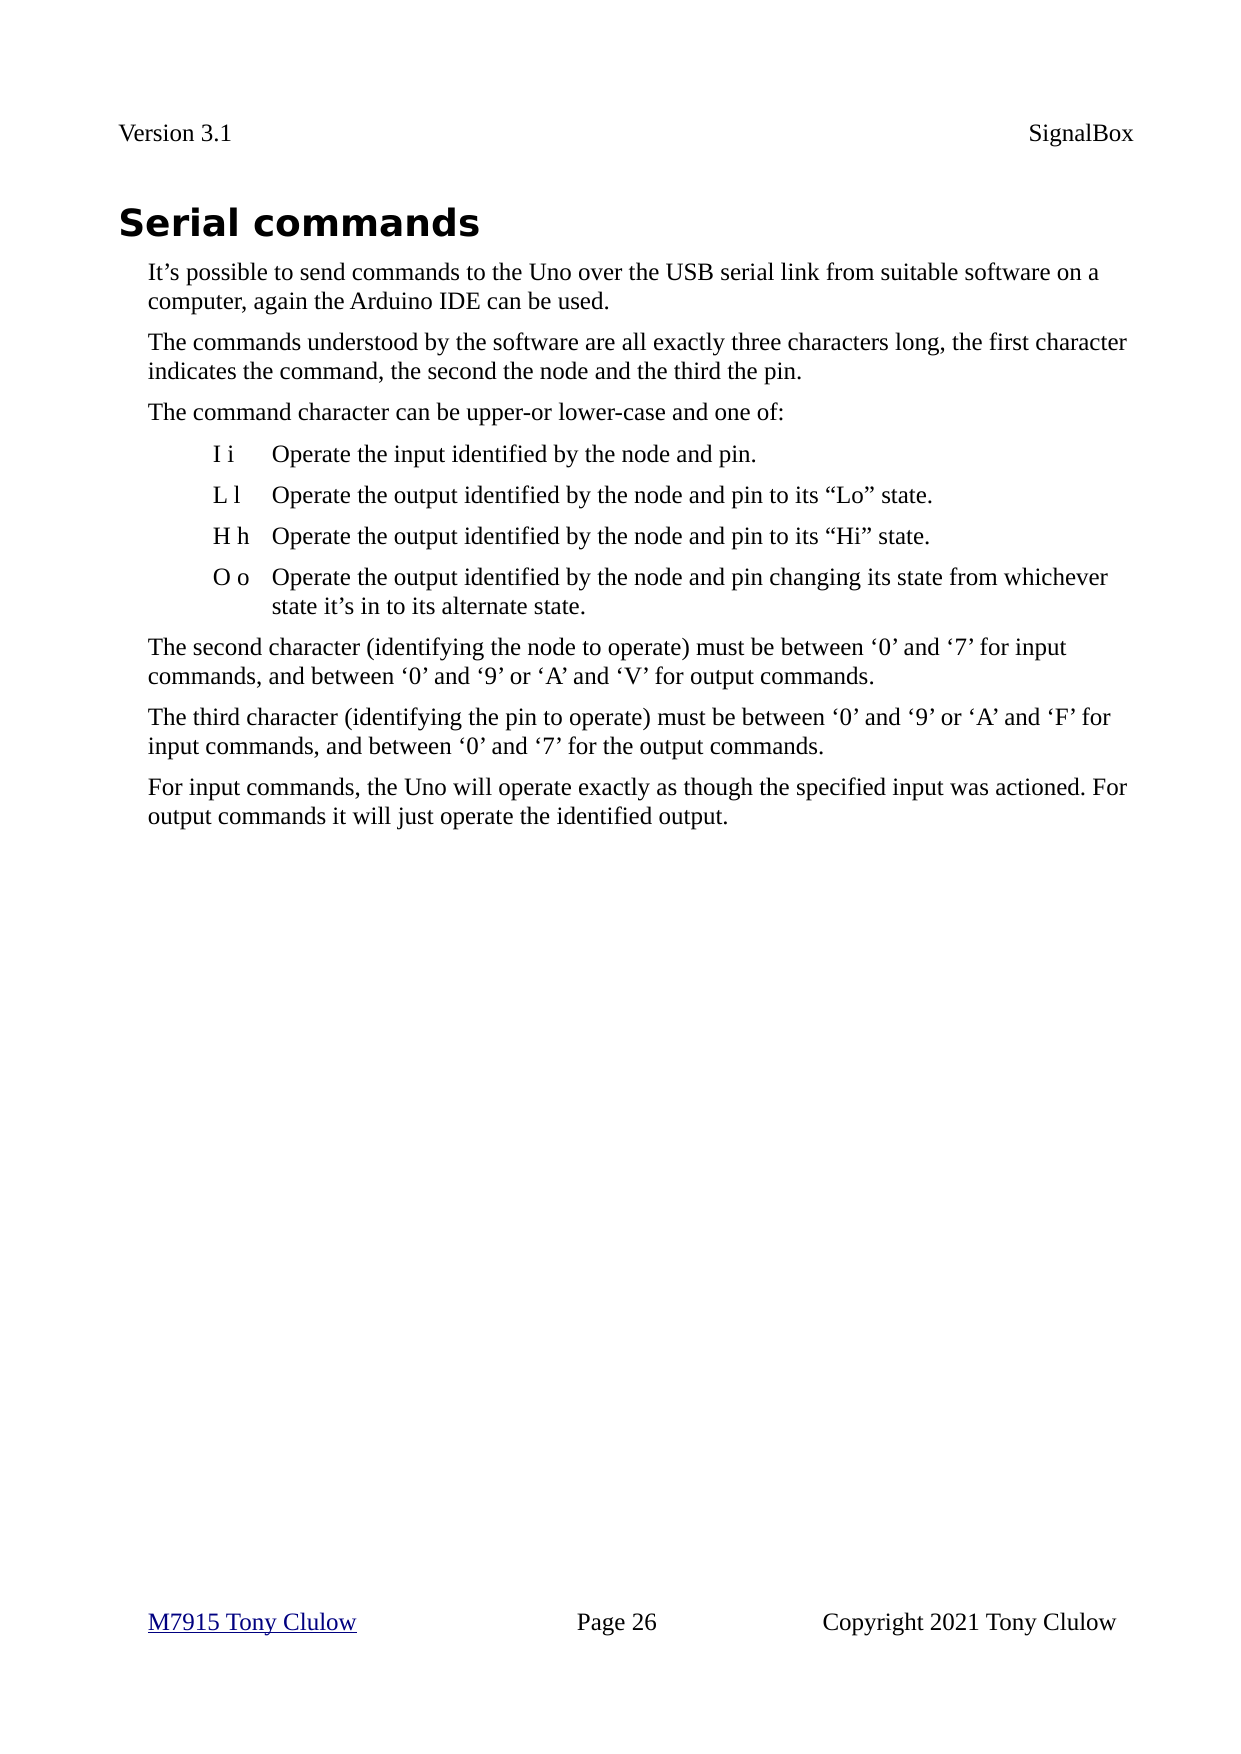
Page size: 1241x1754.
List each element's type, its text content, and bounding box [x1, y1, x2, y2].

text H h Operate the output identified by the node and pin to its “Hi” state. [213, 521, 1134, 550]
text It’s possible to send commands to the Uno over the USB serial link from suitable software on a computer, again the Arduino IDE can be used. [148, 257, 1134, 315]
text The second character (identifying the node to operate) must be between ‘0’ and ‘7’ for input commands, and between ‘0’ and ‘9’ or ‘A’ and ‘V’ for output commands. [148, 632, 1134, 690]
text L l Operate the output identified by the node and pin to its “Lo” state. [213, 480, 1134, 509]
text O o Operate the output identified by the node and pin changing its state from whichever state it’s in to its alternate state. [213, 562, 1134, 620]
text The third character (identifying the pin to operate) must be between ‘0’ and ‘9’ or ‘A’ and ‘F’ for input commands, and between ‘0’ and ‘7’ for the output commands. [148, 702, 1134, 760]
text The commands understood by the software are all exactly three characters long, the first character indicates the command, the second the node and the third the pin. [148, 327, 1134, 385]
text The command character can be upper-or lower-case and one of: [148, 397, 1134, 426]
text For input commands, the Uno will operate exactly as though the specified input was actioned. For output commands it will just operate the identified output. [148, 772, 1134, 830]
text I i Operate the input identified by the node and pin. [213, 439, 1134, 467]
subtitle Serial commands [118, 201, 1134, 245]
